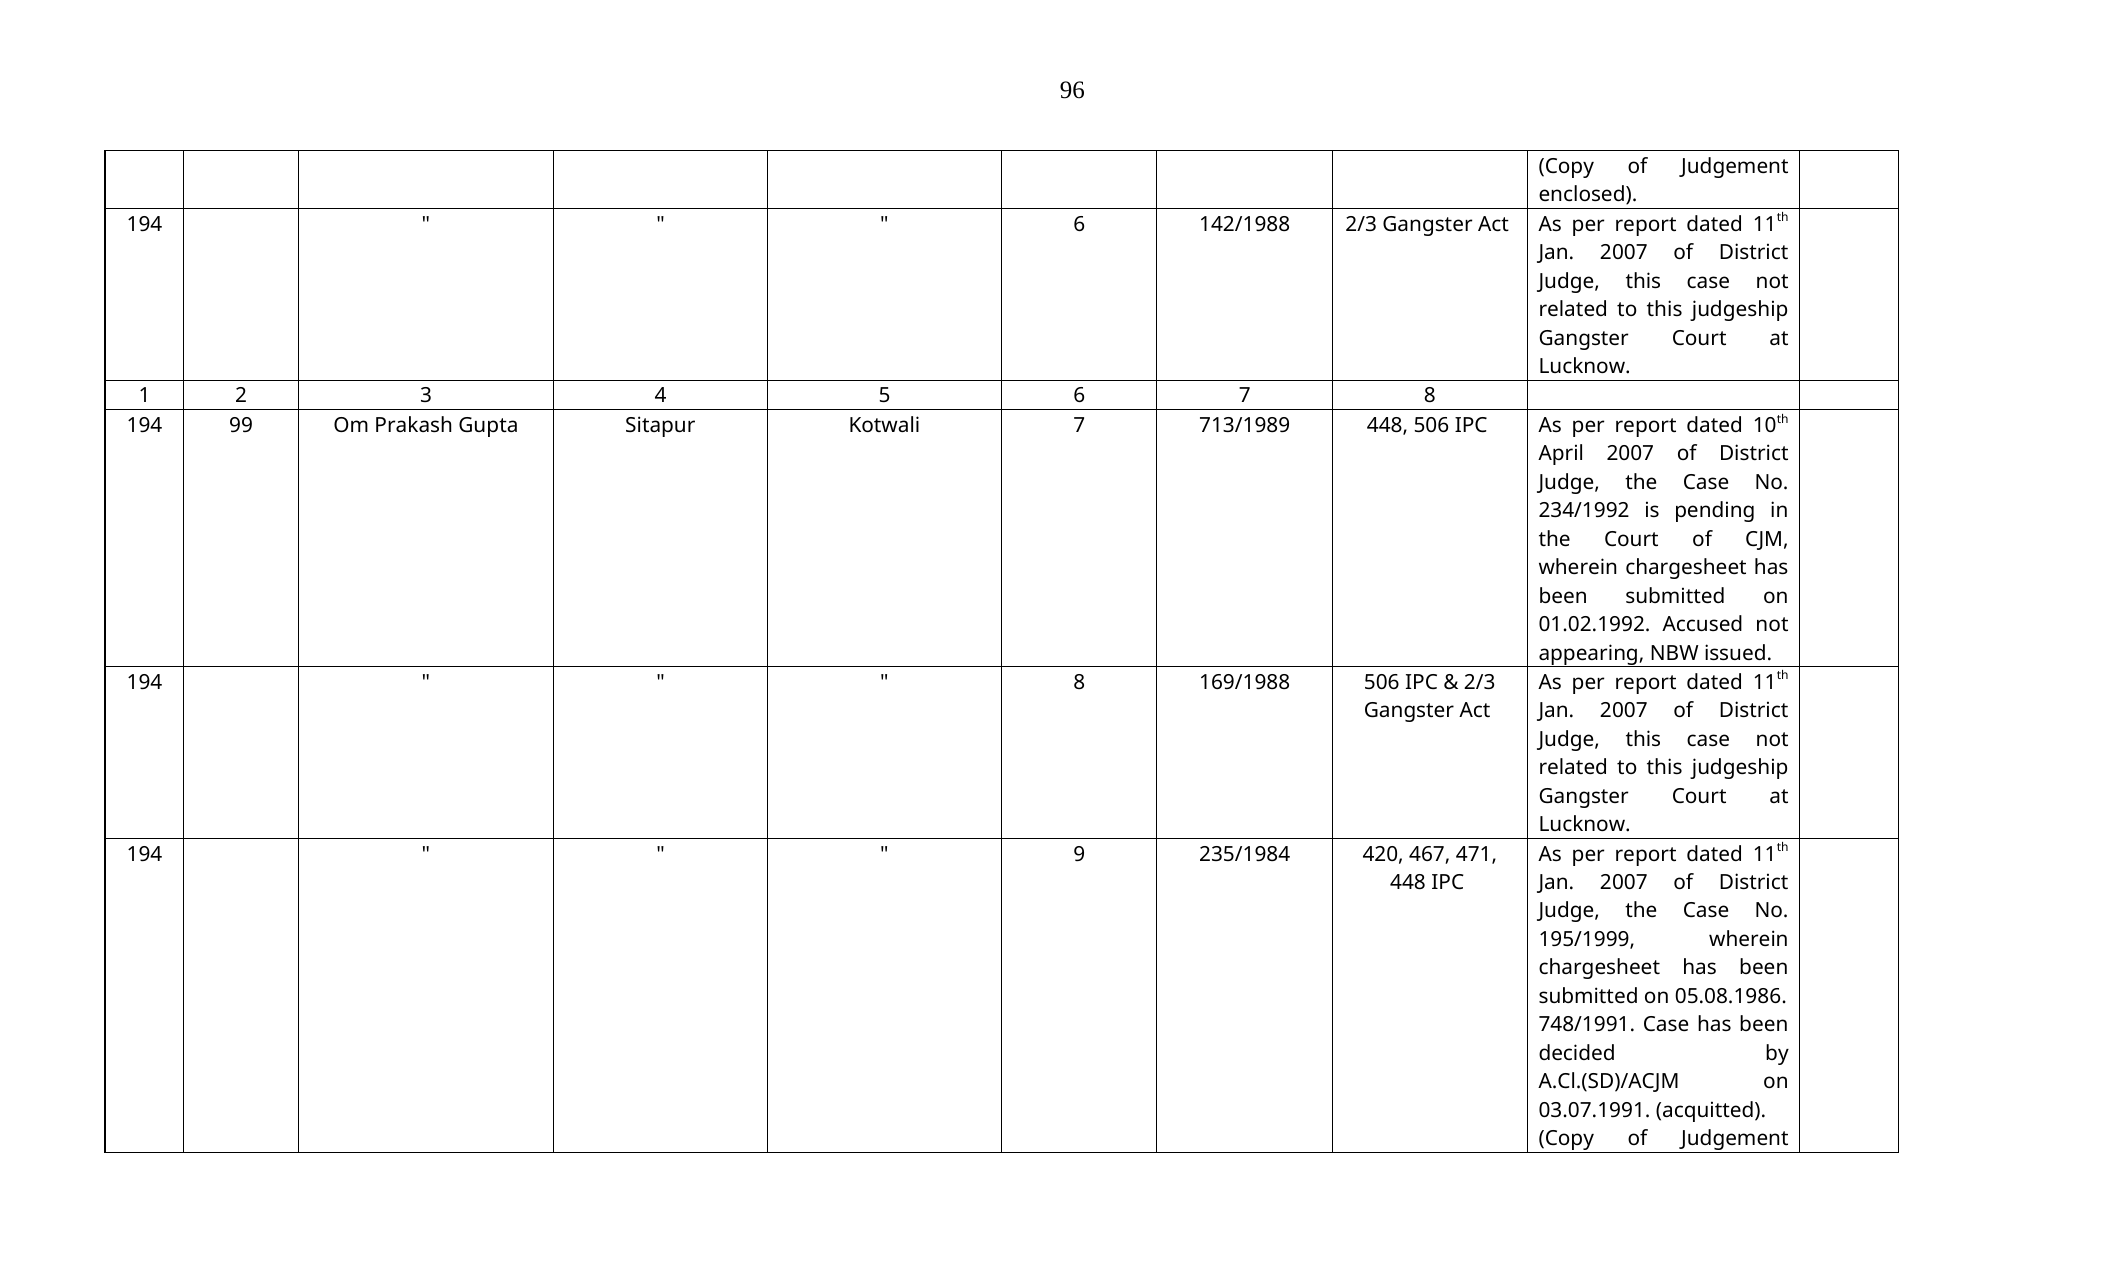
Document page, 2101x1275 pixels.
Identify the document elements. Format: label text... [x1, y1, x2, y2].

table_cell [184, 151, 298, 208]
table_cell [184, 839, 298, 1152]
table_cell [554, 151, 767, 208]
table_cell As per report dated 11th Jan. 2007 of District Judge, the Case No. 195/1999, wherein chargesheet has been submitted on 05.08.1986. 748/1991. Case has been decided by A.Cl.(SD)/ACJM on 03.07.1991. (acquitted). (Copy of Judgement [1528, 839, 1799, 1152]
table_cell 2 [184, 381, 298, 409]
table_cell [1800, 667, 1898, 838]
table_cell " [554, 667, 767, 838]
table_cell 194 [106, 839, 183, 1152]
table_cell [1800, 839, 1898, 1152]
table_cell [299, 151, 553, 208]
table_cell 8 [1333, 381, 1527, 409]
table_cell 142/1988 [1157, 209, 1332, 379]
table_cell 9 [1002, 839, 1156, 1152]
table_cell 235/1984 [1157, 839, 1332, 1152]
table_cell " [299, 839, 553, 1152]
table_cell 4 [554, 381, 767, 409]
table_cell " [768, 839, 1001, 1152]
table_cell [106, 151, 183, 208]
table_cell " [299, 667, 553, 838]
table_cell " [554, 839, 767, 1152]
table_cell [184, 209, 298, 379]
table_cell 99 [184, 410, 298, 666]
table_cell 6 [1002, 381, 1156, 409]
table_cell Kotwali [768, 410, 1001, 666]
table_cell 8 [1002, 667, 1156, 838]
table_cell [1800, 381, 1898, 409]
table_cell [1800, 209, 1898, 379]
table_cell 1 [106, 381, 183, 409]
table_cell 448, 506 IPC [1333, 410, 1527, 666]
table_cell [768, 151, 1001, 208]
table_cell 194 [106, 667, 183, 838]
table_cell [1800, 410, 1898, 666]
table_cell [1157, 151, 1332, 208]
table_cell 5 [768, 381, 1001, 409]
table_cell As per report dated 11th Jan. 2007 of District Judge, this case not related to this judgeship Gangster Court at Lucknow. [1528, 667, 1799, 838]
table_cell [1333, 151, 1527, 208]
table_cell 713/1989 [1157, 410, 1332, 666]
table_cell As per report dated 11th Jan. 2007 of District Judge, this case not related to this judgeship Gangster Court at Lucknow. [1528, 209, 1799, 379]
table_cell 506 IPC & 2/3 Gangster Act [1333, 667, 1527, 838]
table_cell Sitapur [554, 410, 767, 666]
table_cell [184, 667, 298, 838]
table_cell 7 [1157, 381, 1332, 409]
table_cell [1800, 151, 1898, 208]
table_cell " [768, 667, 1001, 838]
table_cell 420, 467, 471, 448 IPC [1333, 839, 1527, 1152]
table_cell (Copy of Judgement enclosed). [1528, 151, 1799, 208]
table_cell Om Prakash Gupta [299, 410, 553, 666]
table_cell " [299, 209, 553, 379]
table_cell 169/1988 [1157, 667, 1332, 838]
table_cell 3 [299, 381, 553, 409]
table_cell " [768, 209, 1001, 379]
table_cell 7 [1002, 410, 1156, 666]
table_cell 194 [106, 209, 183, 379]
table_cell " [554, 209, 767, 379]
table_cell [1002, 151, 1156, 208]
table_cell 6 [1002, 209, 1156, 379]
table_cell As per report dated 10th April 2007 of District Judge, the Case No. 234/1992 is pending in the Court of CJM, wherein chargesheet has been submitted on 01.02.1992. Accused not appearing, NBW issued. [1528, 410, 1799, 666]
table_cell 2/3 Gangster Act [1333, 209, 1527, 379]
table_cell [1528, 381, 1799, 409]
table_cell 194 [106, 410, 183, 666]
